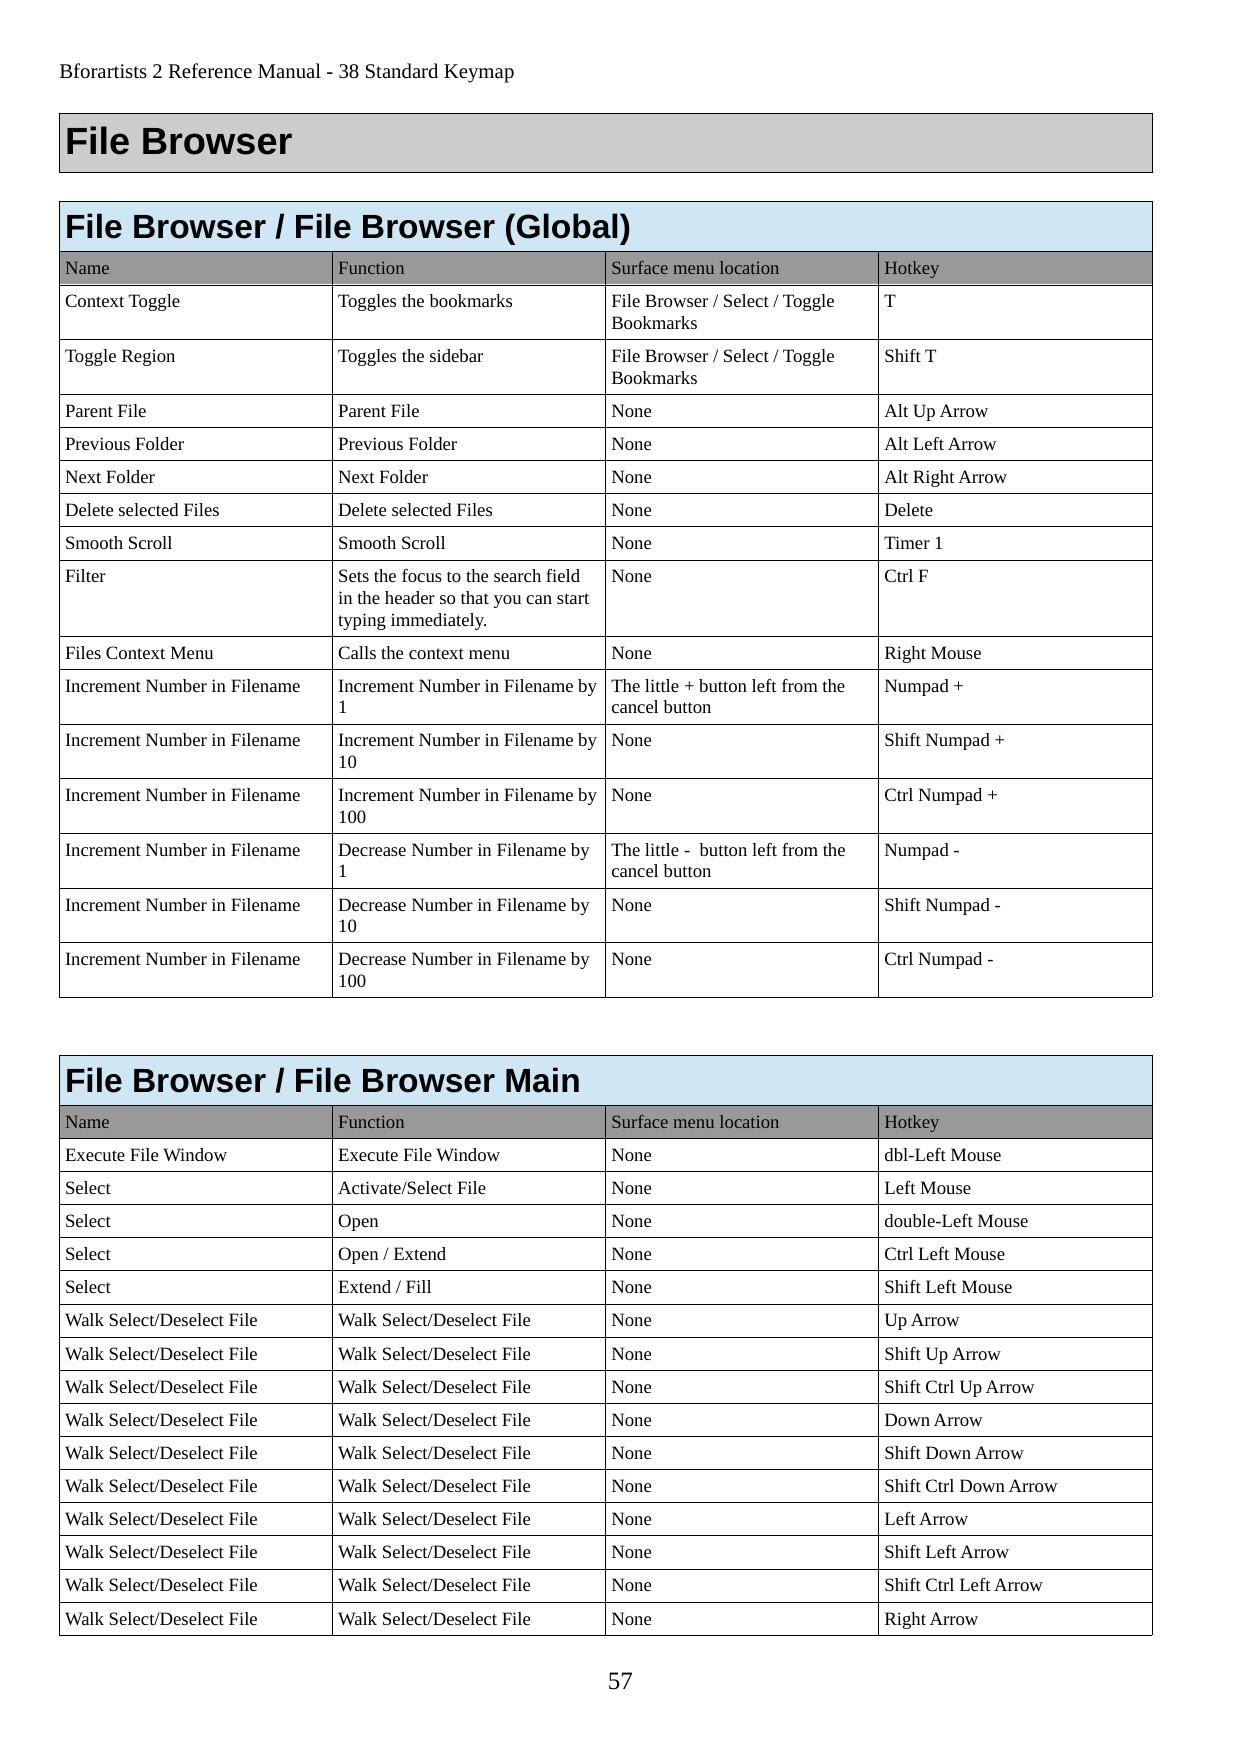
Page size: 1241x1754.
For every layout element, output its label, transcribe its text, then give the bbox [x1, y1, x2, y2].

table_cell Walk Select/Deselect File [60, 1371, 332, 1403]
table_cell Select [60, 1238, 332, 1270]
table_cell Select [60, 1205, 332, 1237]
table_cell Walk Select/Deselect File [60, 1338, 332, 1370]
table_cell Open [333, 1205, 605, 1237]
table_cell Previous Folder [60, 428, 332, 460]
table_cell None [606, 637, 878, 669]
table_cell Shift Ctrl Down Arrow [879, 1470, 1152, 1502]
table_cell T [879, 286, 1152, 339]
table_cell Parent File [60, 395, 332, 427]
table_cell Shift Up Arrow [879, 1338, 1152, 1370]
table_cell None [606, 1470, 878, 1502]
table_cell Walk Select/Deselect File [333, 1603, 605, 1635]
table_cell Calls the context menu [333, 637, 605, 669]
table_cell Hotkey [879, 252, 1152, 284]
table_cell Walk Select/Deselect File [333, 1404, 605, 1436]
table_header File Browser / File Browser (Global) [60, 202, 1152, 251]
table_cell Down Arrow [879, 1404, 1152, 1436]
table_cell Toggles the sidebar [333, 340, 605, 394]
table_cell Walk Select/Deselect File [60, 1404, 332, 1436]
table_cell Right Mouse [879, 637, 1152, 669]
table_cell Increment Number in Filename [60, 779, 332, 833]
table_cell None [606, 395, 878, 427]
table_cell Execute File Window [333, 1139, 605, 1171]
table_cell Ctrl F [879, 561, 1152, 636]
table_cell None [606, 1371, 878, 1403]
table_cell None [606, 889, 878, 942]
table_cell Shift Down Arrow [879, 1437, 1152, 1469]
table_cell None [606, 494, 878, 526]
table_cell Alt Left Arrow [879, 428, 1152, 460]
table_cell Decrease Number in Filename by 1 [333, 834, 605, 888]
table_cell Shift Numpad - [879, 889, 1152, 942]
table_cell Increment Number in Filename by 1 [333, 670, 605, 723]
table_cell Walk Select/Deselect File [60, 1437, 332, 1469]
table_cell Select [60, 1271, 332, 1303]
table_cell Ctrl Left Mouse [879, 1238, 1152, 1270]
table_cell Walk Select/Deselect File [60, 1570, 332, 1602]
table_cell Hotkey [879, 1106, 1152, 1138]
table_cell Shift Numpad + [879, 725, 1152, 778]
table_cell Shift Left Arrow [879, 1536, 1152, 1568]
table_cell Walk Select/Deselect File [333, 1437, 605, 1469]
table_cell Function [333, 1106, 605, 1138]
table_cell Shift Left Mouse [879, 1271, 1152, 1303]
table_cell Walk Select/Deselect File [333, 1371, 605, 1403]
table_cell Execute File Window [60, 1139, 332, 1171]
table_cell Increment Number in Filename by 10 [333, 725, 605, 778]
table_cell None [606, 461, 878, 493]
table_cell Shift Ctrl Left Arrow [879, 1570, 1152, 1602]
table_cell Extend / Fill [333, 1271, 605, 1303]
table_cell None [606, 943, 878, 997]
table_cell Up Arrow [879, 1305, 1152, 1337]
table_cell Filter [60, 561, 332, 636]
table_cell None [606, 1172, 878, 1204]
table_cell Increment Number in Filename [60, 670, 332, 723]
table_cell Right Arrow [879, 1603, 1152, 1635]
table_cell None [606, 1305, 878, 1337]
table_cell dbl-Left Mouse [879, 1139, 1152, 1171]
table_cell Smooth Scroll [60, 527, 332, 559]
table_cell Open / Extend [333, 1238, 605, 1270]
table_cell Alt Right Arrow [879, 461, 1152, 493]
table_cell File Browser / Select / Toggle Bookmarks [606, 286, 878, 339]
table_cell Surface menu location [606, 1106, 878, 1138]
table_cell Increment Number in Filename [60, 889, 332, 942]
table_cell Increment Number in Filename by 100 [333, 779, 605, 833]
table_cell Left Mouse [879, 1172, 1152, 1204]
table_cell Shift Ctrl Up Arrow [879, 1371, 1152, 1403]
table_cell Shift T [879, 340, 1152, 394]
table_cell Name [60, 1106, 332, 1138]
table_cell Function [333, 252, 605, 284]
table_cell None [606, 1603, 878, 1635]
table_cell Walk Select/Deselect File [60, 1603, 332, 1635]
table_cell None [606, 779, 878, 833]
table_cell None [606, 1404, 878, 1436]
table_cell Walk Select/Deselect File [333, 1470, 605, 1502]
table_cell None [606, 1570, 878, 1602]
table_cell None [606, 428, 878, 460]
table_cell Walk Select/Deselect File [60, 1470, 332, 1502]
table_cell The little - button left from the cancel button [606, 834, 878, 888]
table_cell Smooth Scroll [333, 527, 605, 559]
table_cell Sets the focus to the search field in the header so that you can start typing immediately. [333, 561, 605, 636]
table_cell Parent File [333, 395, 605, 427]
table_cell Walk Select/Deselect File [60, 1536, 332, 1568]
table_cell Numpad - [879, 834, 1152, 888]
table_header File Browser / File Browser Main [60, 1056, 1152, 1105]
table_cell None [606, 527, 878, 559]
table_cell Walk Select/Deselect File [333, 1570, 605, 1602]
table_cell None [606, 1536, 878, 1568]
table_cell Left Arrow [879, 1503, 1152, 1535]
table_cell None [606, 1205, 878, 1237]
table_cell Ctrl Numpad + [879, 779, 1152, 833]
table_cell None [606, 1139, 878, 1171]
table_cell None [606, 1503, 878, 1535]
table_cell Delete selected Files [333, 494, 605, 526]
table_cell Walk Select/Deselect File [60, 1305, 332, 1337]
table_cell Previous Folder [333, 428, 605, 460]
table_header File Browser [60, 114, 1152, 172]
table_cell Numpad + [879, 670, 1152, 723]
table_cell Toggles the bookmarks [333, 286, 605, 339]
table_cell Files Context Menu [60, 637, 332, 669]
table_cell File Browser / Select / Toggle Bookmarks [606, 340, 878, 394]
table_cell Increment Number in Filename [60, 834, 332, 888]
table_cell None [606, 1271, 878, 1303]
table_cell The little + button left from the cancel button [606, 670, 878, 723]
table_cell Walk Select/Deselect File [60, 1503, 332, 1535]
table_cell Walk Select/Deselect File [333, 1536, 605, 1568]
table_cell Increment Number in Filename [60, 725, 332, 778]
table_cell None [606, 1238, 878, 1270]
table_cell Walk Select/Deselect File [333, 1338, 605, 1370]
table_cell Toggle Region [60, 340, 332, 394]
table_cell None [606, 1437, 878, 1469]
table_cell Context Toggle [60, 286, 332, 339]
table_cell None [606, 561, 878, 636]
table_cell Walk Select/Deselect File [333, 1305, 605, 1337]
table_cell Decrease Number in Filename by 10 [333, 889, 605, 942]
table_cell Ctrl Numpad - [879, 943, 1152, 997]
table_cell Name [60, 252, 332, 284]
table_cell Next Folder [60, 461, 332, 493]
table_cell None [606, 725, 878, 778]
table_cell None [606, 1338, 878, 1370]
table_cell Decrease Number in Filename by 100 [333, 943, 605, 997]
table_cell double-Left Mouse [879, 1205, 1152, 1237]
table_cell Alt Up Arrow [879, 395, 1152, 427]
table_cell Delete selected Files [60, 494, 332, 526]
table_cell Delete [879, 494, 1152, 526]
table_cell Increment Number in Filename [60, 943, 332, 997]
table_cell Timer 1 [879, 527, 1152, 559]
table_cell Activate/Select File [333, 1172, 605, 1204]
table_cell Walk Select/Deselect File [333, 1503, 605, 1535]
table_cell Next Folder [333, 461, 605, 493]
table_cell Select [60, 1172, 332, 1204]
table_cell Surface menu location [606, 252, 878, 284]
